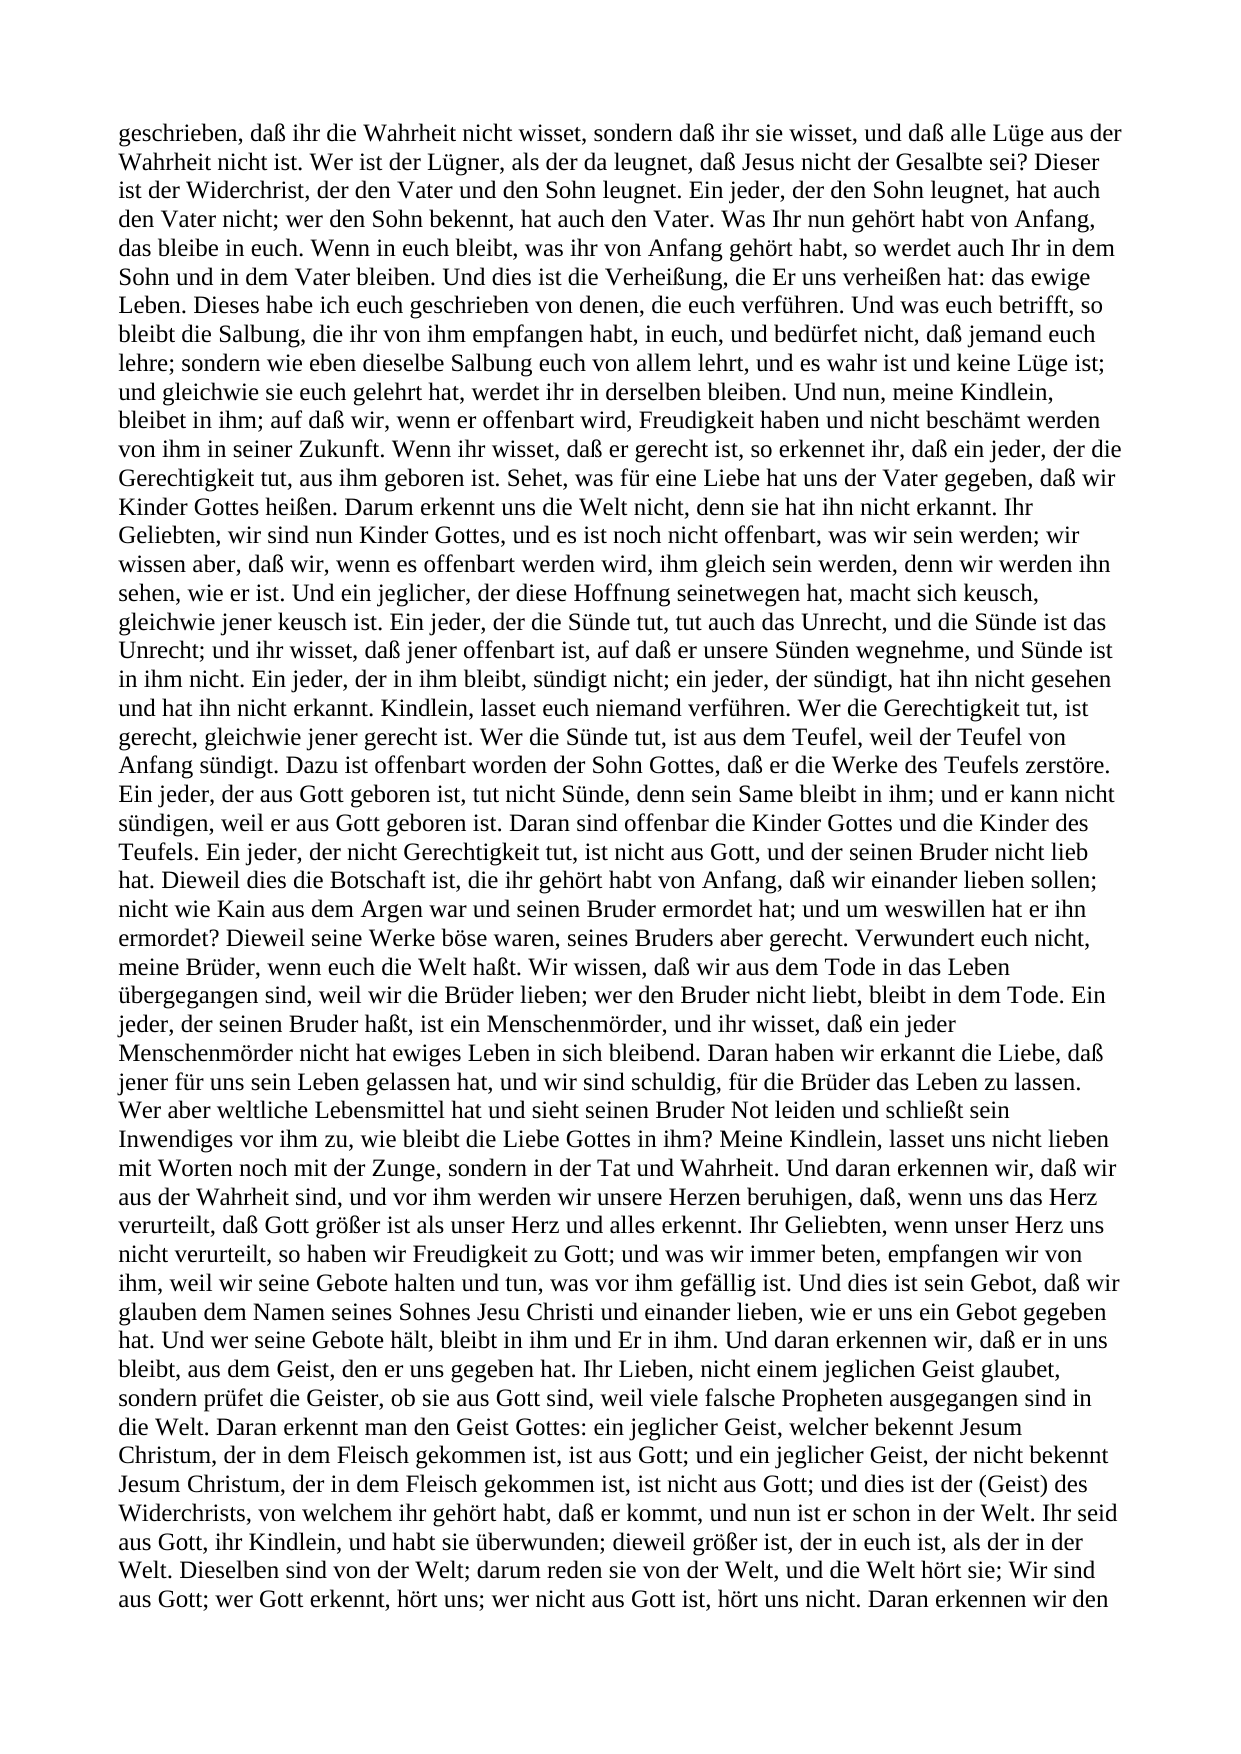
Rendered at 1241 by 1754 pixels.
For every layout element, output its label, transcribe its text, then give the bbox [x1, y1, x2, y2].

text geschrieben, daß ihr die Wahrheit nicht wisset, sondern daß ihr sie wisset, und daß alle Lüge aus der Wahrheit nicht ist. Wer ist der Lügner, als der da leugnet, daß Jesus nicht der Gesalbte sei? Dieser ist der Widerchrist, der den Vater und den Sohn leugnet. Ein jeder, der den Sohn leugnet, hat auch den Vater nicht; wer den Sohn bekennt, hat auch den Vater. Was Ihr nun gehört habt von Anfang, das bleibe in euch. Wenn in euch bleibt, was ihr von Anfang gehört habt, so werdet auch Ihr in dem Sohn und in dem Vater bleiben. Und dies ist die Verheißung, die Er uns verheißen hat: das ewige Leben. Dieses habe ich euch geschrieben von denen, die euch verführen. Und was euch betrifft, so bleibt die Salbung, die ihr von ihm empfangen habt, in euch, und bedürfet nicht, daß jemand euch lehre; sondern wie eben dieselbe Salbung euch von allem lehrt, und es wahr ist und keine Lüge ist; und gleichwie sie euch gelehrt hat, werdet ihr in derselben bleiben. Und nun, meine Kindlein, bleibet in ihm; auf daß wir, wenn er offenbart wird, Freudigkeit haben und nicht beschämt werden von ihm in seiner Zukunft. Wenn ihr wisset, daß er gerecht ist, so erkennet ihr, daß ein jeder, der die Gerechtigkeit tut, aus ihm geboren ist. Sehet, was für eine Liebe hat uns der Vater gegeben, daß wir Kinder Gottes heißen. Darum erkennt uns die Welt nicht, denn sie hat ihn nicht erkannt. Ihr Geliebten, wir sind nun Kinder Gottes, und es ist noch nicht offenbart, was wir sein werden; wir wissen aber, daß wir, wenn es offenbart werden wird, ihm gleich sein werden, denn wir werden ihn sehen, wie er ist. Und ein jeglicher, der diese Hoffnung seinetwegen hat, macht sich keusch, gleichwie jener keusch ist. Ein jeder, der die Sünde tut, tut auch das Unrecht, und die Sünde ist das Unrecht; und ihr wisset, daß jener offenbart ist, auf daß er unsere Sünden wegnehme, und Sünde ist in ihm nicht. Ein jeder, der in ihm bleibt, sündigt nicht; ein jeder, der sündigt, hat ihn nicht gesehen und hat ihn nicht erkannt. Kindlein, lasset euch niemand verführen. Wer die Gerechtigkeit tut, ist gerecht, gleichwie jener gerecht ist. Wer die Sünde tut, ist aus dem Teufel, weil der Teufel von Anfang sündigt. Dazu ist offenbart worden der Sohn Gottes, daß er die Werke des Teufels zerstöre. Ein jeder, der aus Gott geboren ist, tut nicht Sünde, denn sein Same bleibt in ihm; und er kann nicht sündigen, weil er aus Gott geboren ist. Daran sind offenbar die Kinder Gottes und die Kinder des Teufels. Ein jeder, der nicht Gerechtigkeit tut, ist nicht aus Gott, und der seinen Bruder nicht lieb hat. Dieweil dies die Botschaft ist, die ihr gehört habt von Anfang, daß wir einander lieben sollen; nicht wie Kain aus dem Argen war und seinen Bruder ermordet hat; und um weswillen hat er ihn ermordet? Dieweil seine Werke böse waren, seines Bruders aber gerecht. Verwundert euch nicht, meine Brüder, wenn euch die Welt haßt. Wir wissen, daß wir aus dem Tode in das Leben übergegangen sind, weil wir die Brüder lieben; wer den Bruder nicht liebt, bleibt in dem Tode. Ein jeder, der seinen Bruder haßt, ist ein Menschenmörder, und ihr wisset, daß ein jeder Menschenmörder nicht hat ewiges Leben in sich bleibend. Daran haben wir erkannt die Liebe, daß jener für uns sein Leben gelassen hat, und wir sind schuldig, für die Brüder das Leben zu lassen. Wer aber weltliche Lebensmittel hat und sieht seinen Bruder Not leiden und schließt sein Inwendiges vor ihm zu, wie bleibt die Liebe Gottes in ihm? Meine Kindlein, lasset uns nicht lieben mit Worten noch mit der Zunge, sondern in der Tat und Wahrheit. Und daran erkennen wir, daß wir aus der Wahrheit sind, und vor ihm werden wir unsere Herzen beruhigen, daß, wenn uns das Herz verurteilt, daß Gott größer ist als unser Herz und alles erkennt. Ihr Geliebten, wenn unser Herz uns nicht verurteilt, so haben wir Freudigkeit zu Gott; und was wir immer beten, empfangen wir von ihm, weil wir seine Gebote halten und tun, was vor ihm gefällig ist. Und dies ist sein Gebot, daß wir glauben dem Namen seines Sohnes Jesu Christi und einander lieben, wie er uns ein Gebot gegeben hat. Und wer seine Gebote hält, bleibt in ihm und Er in ihm. Und daran erkennen wir, daß er in uns bleibt, aus dem Geist, den er uns gegeben hat. Ihr Lieben, nicht einem jeglichen Geist glaubet, sondern prüfet die Geister, ob sie aus Gott sind, weil viele falsche Propheten ausgegangen sind in die Welt. Daran erkennt man den Geist Gottes: ein jeglicher Geist, welcher bekennt Jesum Christum, der in dem Fleisch gekommen ist, ist aus Gott; und ein jeglicher Geist, der nicht bekennt Jesum Christum, der in dem Fleisch gekommen ist, ist nicht aus Gott; und dies ist der (Geist) des Widerchrists, von welchem ihr gehört habt, daß er kommt, und nun ist er schon in der Welt. Ihr seid aus Gott, ihr Kindlein, und habt sie überwunden; dieweil größer ist, der in euch ist, als der in der Welt. Dieselben sind von der Welt; darum reden sie von der Welt, und die Welt hört sie; Wir sind aus Gott; wer Gott erkennt, hört uns; wer nicht aus Gott ist, hört uns nicht. Daran erkennen wir den [118, 118, 1122, 1613]
